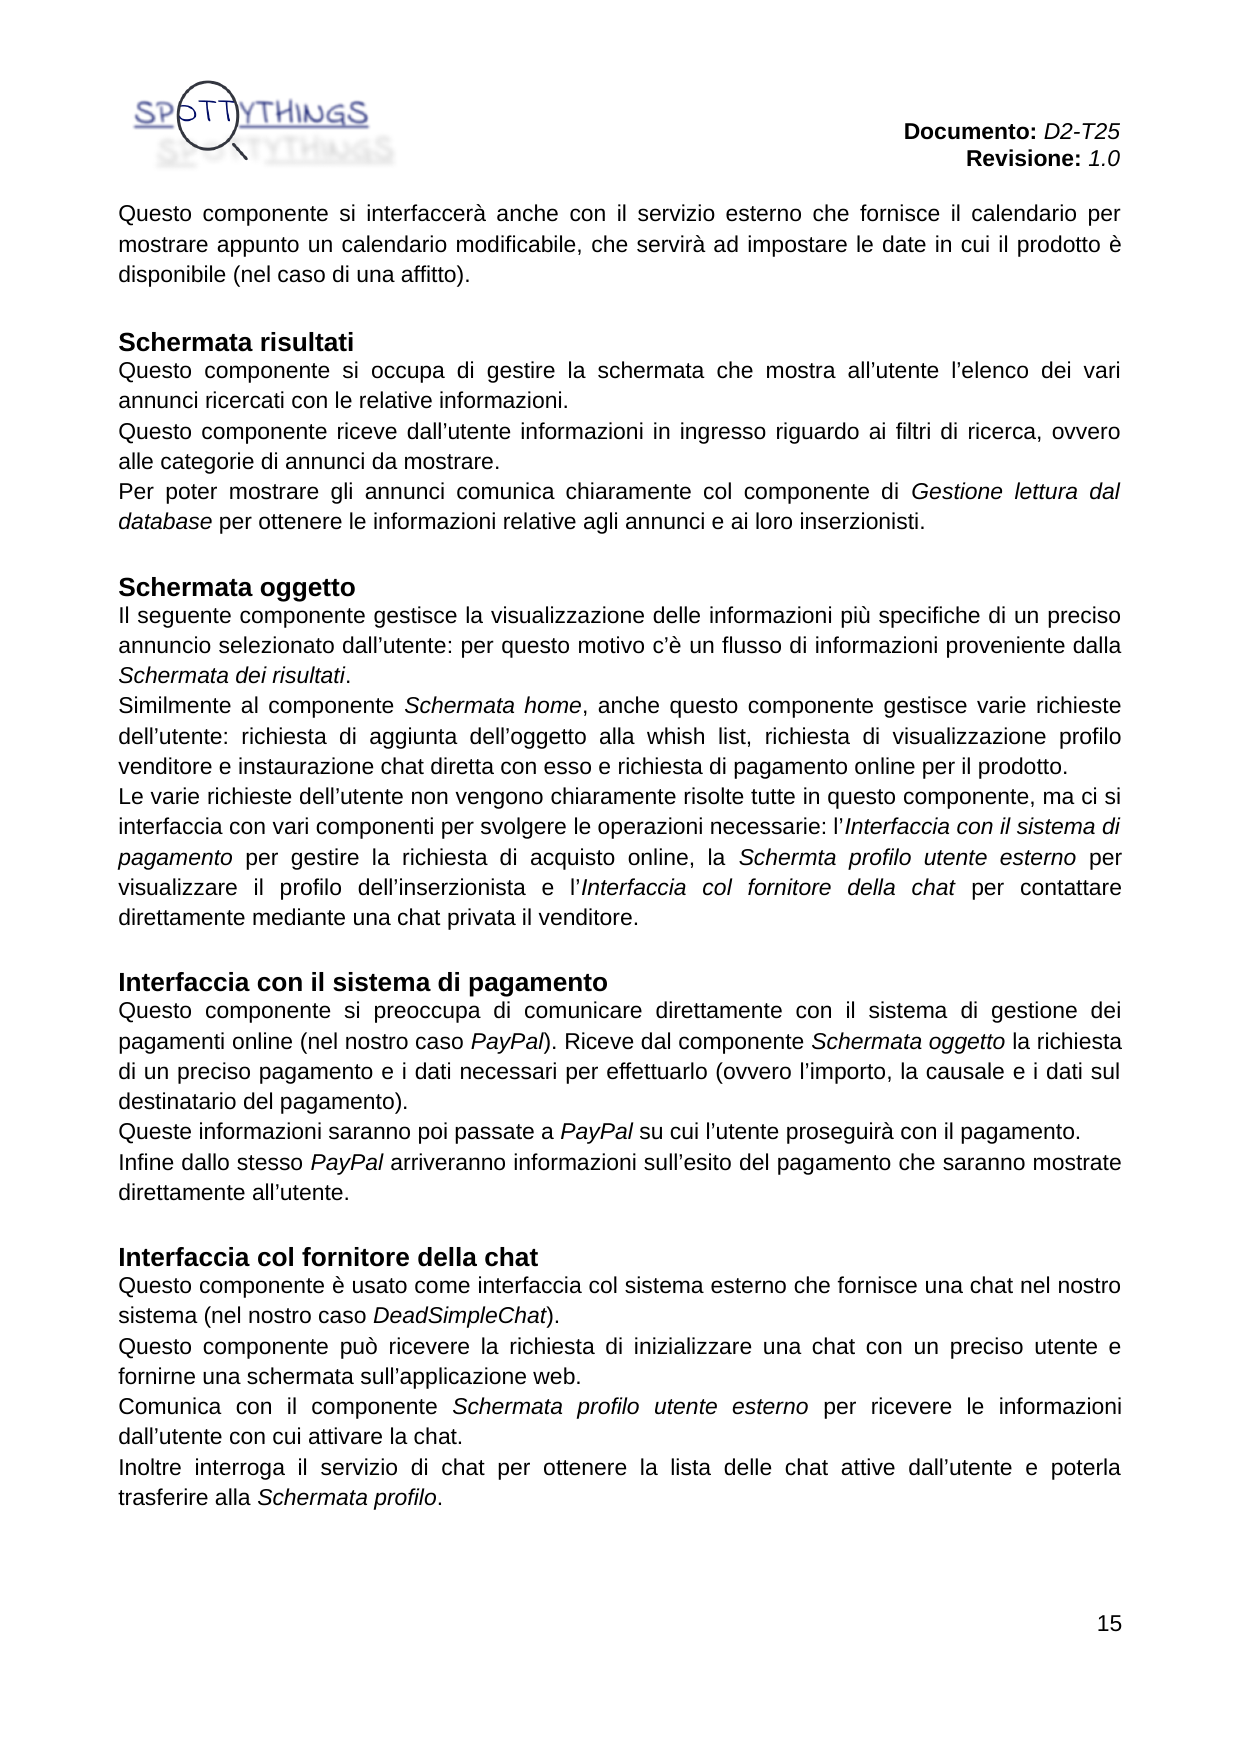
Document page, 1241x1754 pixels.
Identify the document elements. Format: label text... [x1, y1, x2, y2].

text Questo componente si preoccupa di comunicare direttamente con il sistema di gestione dei pagamenti online (nel nostro caso PayPal). Riceve dal componente Schermata oggetto la richiesta di un preciso pagamento e i dati necessari per effettuarlo (ovvero l’importo, la causale e i dati sul destinatario del pagamento). [118, 997, 1122, 1114]
subtitle Interfaccia con il sistema di pagamento [118, 967, 1122, 997]
text Questo componente è usato come interfaccia col sistema esterno che fornisce una chat nel nostro sistema (nel nostro caso DeadSimpleChat). [118, 1272, 1122, 1329]
text Questo componente riceve dall’utente informazioni in ingresso riguardo ai filtri di ricerca, ovvero alle categorie di annunci da mostrare. [118, 418, 1122, 474]
text Comunica con il componente Schermata profilo utente esterno per ricevere le informazioni dall’utente con cui attivare la chat. [118, 1393, 1122, 1449]
text Queste informazioni saranno poi passate a PayPal su cui l’utente proseguirà con il pagamento. [118, 1118, 1122, 1144]
text Il seguente componente gestisce la visualizzazione delle informazioni più specifiche di un preciso annuncio selezionato dall’utente: per questo motivo c’è un flusso di informazioni proveniente dalla Schermata dei risultati. [118, 602, 1122, 688]
subtitle Schermata risultati [118, 327, 1122, 357]
subtitle Schermata oggetto [118, 572, 1122, 602]
picture [123, 73, 399, 187]
text Per poter mostrare gli annunci comunica chiaramente col componente di Gestione lettura dal database per ottenere le informazioni relative agli annunci e ai loro inserzionisti. [118, 478, 1122, 534]
text Inoltre interroga il servizio di chat per ottenere la lista delle chat attive dall’utente e poterla trasferire alla Schermata profilo. [118, 1453, 1122, 1510]
subtitle Interfaccia col fornitore della chat [118, 1242, 1122, 1272]
text Le varie richieste dell’utente non vengono chiaramente risolte tutte in questo componente, ma ci si interfaccia con vari componenti per svolgere le operazioni necessarie: l’Interfaccia con il sistema di pagamento per gestire la richiesta di acquisto online, la Schermta profilo utente esterno per visualizzare il profilo dell’inserzionista e l’Interfaccia col fornitore della chat per contattare direttamente mediante una chat privata il venditore. [118, 783, 1122, 930]
text Questo componente può ricevere la richiesta di inizializzare una chat con un preciso utente e fornirne una schermata sull’applicazione web. [118, 1333, 1122, 1389]
text Infine dallo stesso PayPal arriveranno informazioni sull’esito del pagamento che saranno mostrate direttamente all’utente. [118, 1148, 1122, 1205]
text Similmente al componente Schermata home, anche questo componente gestisce varie richieste dell’utente: richiesta di aggiunta dell’oggetto alla whish list, richiesta di visualizzazione profilo venditore e instaurazione chat diretta con esso e richiesta di pagamento online per il prodotto. [118, 692, 1122, 779]
text Questo componente si occupa di gestire la schermata che mostra all’utente l’elenco dei vari annunci ricercati con le relative informazioni. [118, 357, 1122, 414]
text Questo componente si interfaccerà anche con il servizio esterno che fornisce il calendario per mostrare appunto un calendario modificabile, che servirà ad impostare le date in cui il prodotto è disponibile (nel caso di una affitto). [118, 200, 1122, 287]
